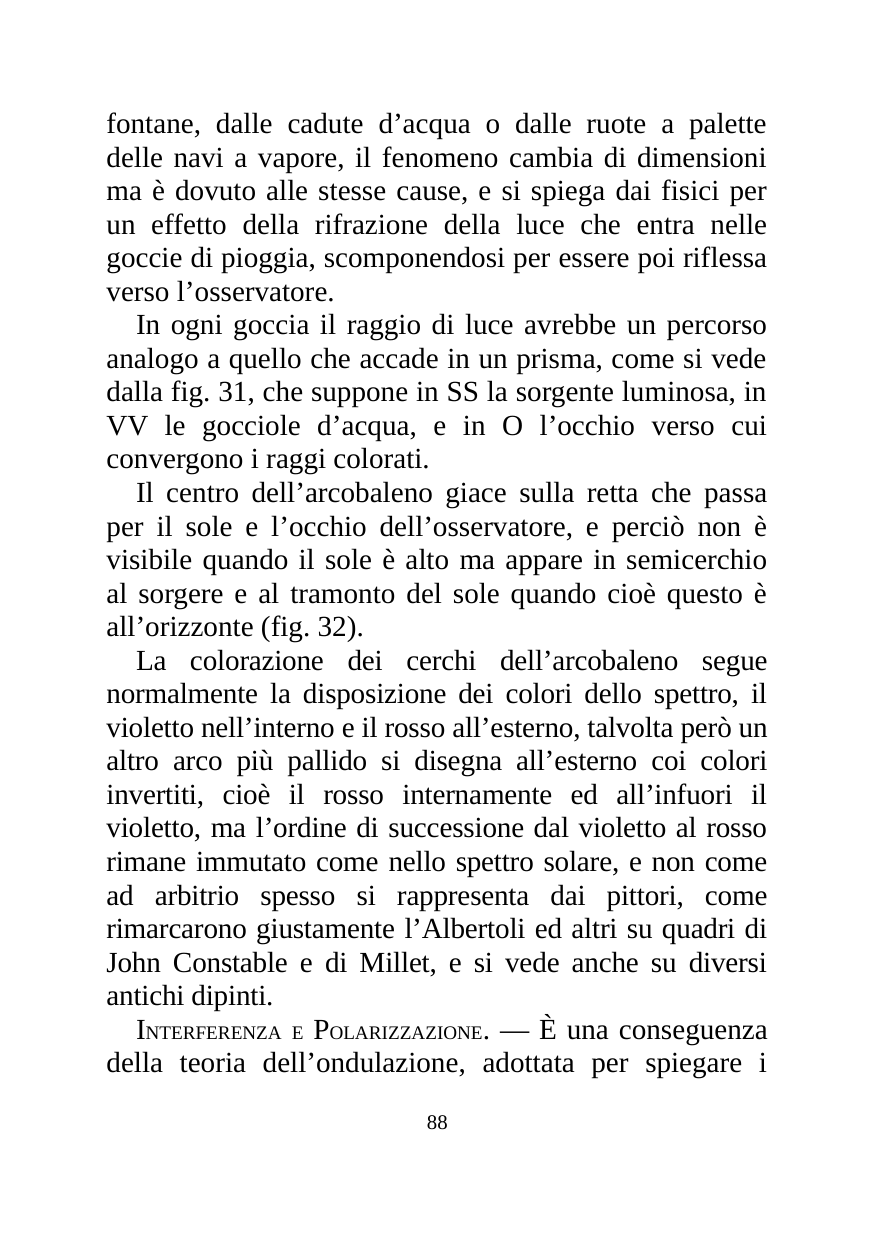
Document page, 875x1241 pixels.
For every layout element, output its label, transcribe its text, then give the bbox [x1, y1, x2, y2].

text Interferenza e Polarizzazione. — È una conseguenza della teoria dell’ondulazione, adottata per spiegare i [106, 1012, 768, 1079]
text In ogni goccia il raggio di luce avrebbe un percorso analogo a quello che accade in un prisma, come si vede dalla fig. 31, che suppone in SS la sorgente luminosa, in VV le gocciole d’acqua, e in O l’occhio verso cui convergono i raggi colorati. [106, 307, 768, 475]
text La colorazione dei cerchi dell’arcobaleno segue normalmente la disposizione dei colori dello spettro, il violetto nell’interno e il rosso all’esterno, talvolta però un altro arco più pallido si disegna all’esterno coi colori invertiti, cioè il rosso internamente ed all’infuori il violetto, ma l’ordine di successione dal violetto al rosso rimane immutato come nello spettro solare, e non come ad arbitrio spesso si rappresenta dai pittori, come rimarcarono giustamente l’Albertoli ed altri su quadri di John Constable e di Millet, e si vede anche su diversi antichi dipinti. [106, 643, 768, 1012]
text Il centro dell’arcobaleno giace sulla retta che passa per il sole e l’occhio dell’osservatore, e perciò non è visibile quando il sole è alto ma appare in semicerchio al sorgere e al tramonto del sole quando cioè questo è all’orizzonte (fig. 32). [106, 475, 768, 643]
text fontane, dalle cadute d’acqua o dalle ruote a palette delle navi a vapore, il fenomeno cambia di dimensioni ma è dovuto alle stesse cause, e si spiega dai fisici per un effetto della rifrazione della luce che entra nelle goccie di pioggia, scomponendosi per essere poi riflessa verso l’osservatore. [106, 106, 768, 307]
